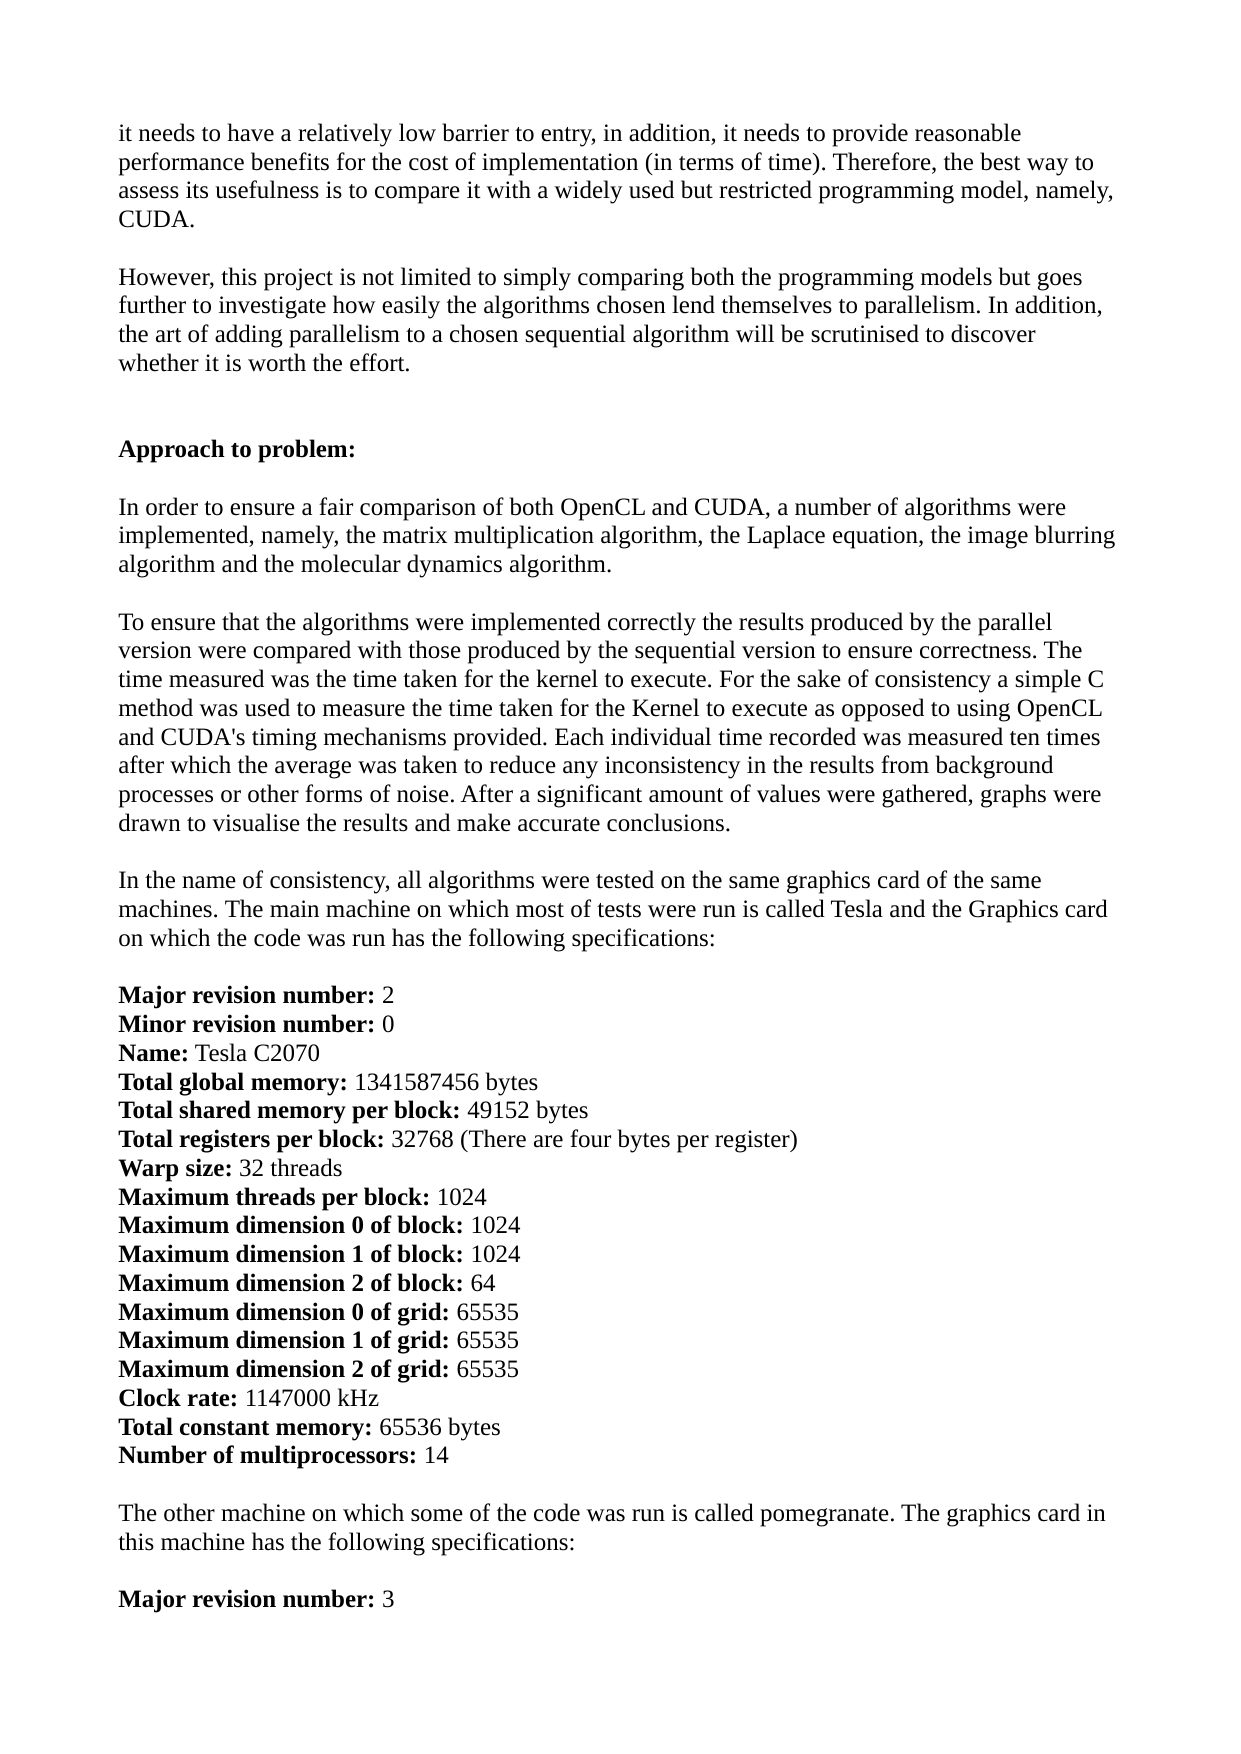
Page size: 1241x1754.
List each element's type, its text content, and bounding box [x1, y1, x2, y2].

text Maximum dimension 2 of block: 64 [118, 1268, 1122, 1297]
text Approach to problem: [118, 434, 1122, 463]
text Number of multiprocessors: 14 [118, 1441, 1122, 1469]
text Maximum dimension 0 of block: 1024 [118, 1211, 1122, 1239]
text However, this project is not limited to simply comparing both the programming models but goes further to investigate how easily the algorithms chosen lend themselves to parallelism. In addition, the art of adding parallelism to a chosen sequential algorithm will be scrutinised to discover whether it is worth the effort. [118, 262, 1122, 377]
text Name: Tesla C2070 [118, 1038, 1122, 1067]
text The other machine on which some of the code was run is called pomegranate. The graphics card in this machine has the following specifications: [118, 1498, 1122, 1556]
text In order to ensure a fair comparison of both OpenCL and CUDA, a number of algorithms were implemented, namely, the matrix multiplication algorithm, the Laplace equation, the image blurring algorithm and the molecular dynamics algorithm. [118, 492, 1122, 578]
text Minor revision number: 0 [118, 1009, 1122, 1038]
text Maximum dimension 0 of grid: 65535 [118, 1297, 1122, 1326]
text Maximum dimension 2 of grid: 65535 [118, 1354, 1122, 1383]
text Total shared memory per block: 49152 bytes [118, 1096, 1122, 1124]
text Maximum dimension 1 of block: 1024 [118, 1239, 1122, 1268]
text Total registers per block: 32768 (There are four bytes per register) [118, 1124, 1122, 1153]
text Major revision number: 3 [118, 1584, 1122, 1613]
text In the name of consistency, all algorithms were tested on the same graphics card of the same machines. The main machine on which most of tests were run is called Tesla and the Graphics card on which the code was run has the following specifications: [118, 866, 1122, 952]
text Maximum threads per block: 1024 [118, 1182, 1122, 1211]
text Total constant memory: 65536 bytes [118, 1412, 1122, 1441]
text To ensure that the algorithms were implemented correctly the results produced by the parallel version were compared with those produced by the sequential version to ensure correctness. The time measured was the time taken for the kernel to execute. For the sake of consistency a simple C method was used to measure the time taken for the Kernel to execute as opposed to using OpenCL and CUDA's timing mechanisms provided. Each individual time recorded was measured ten times after which the average was taken to reduce any inconsistency in the results from background processes or other forms of noise. After a significant amount of values were gathered, graphs were drawn to visualise the results and make accurate conclusions. [118, 607, 1122, 837]
text Clock rate: 1147000 kHz [118, 1383, 1122, 1412]
text it needs to have a relatively low barrier to entry, in addition, it needs to provide reasonable performance benefits for the cost of implementation (in terms of time). Therefore, the best way to assess its usefulness is to compare it with a widely used but restricted programming model, namely, CUDA. [118, 118, 1122, 233]
text Total global memory: 1341587456 bytes [118, 1067, 1122, 1096]
text Major revision number: 2 [118, 981, 1122, 1009]
text Warp size: 32 threads [118, 1153, 1122, 1182]
text Maximum dimension 1 of grid: 65535 [118, 1326, 1122, 1354]
